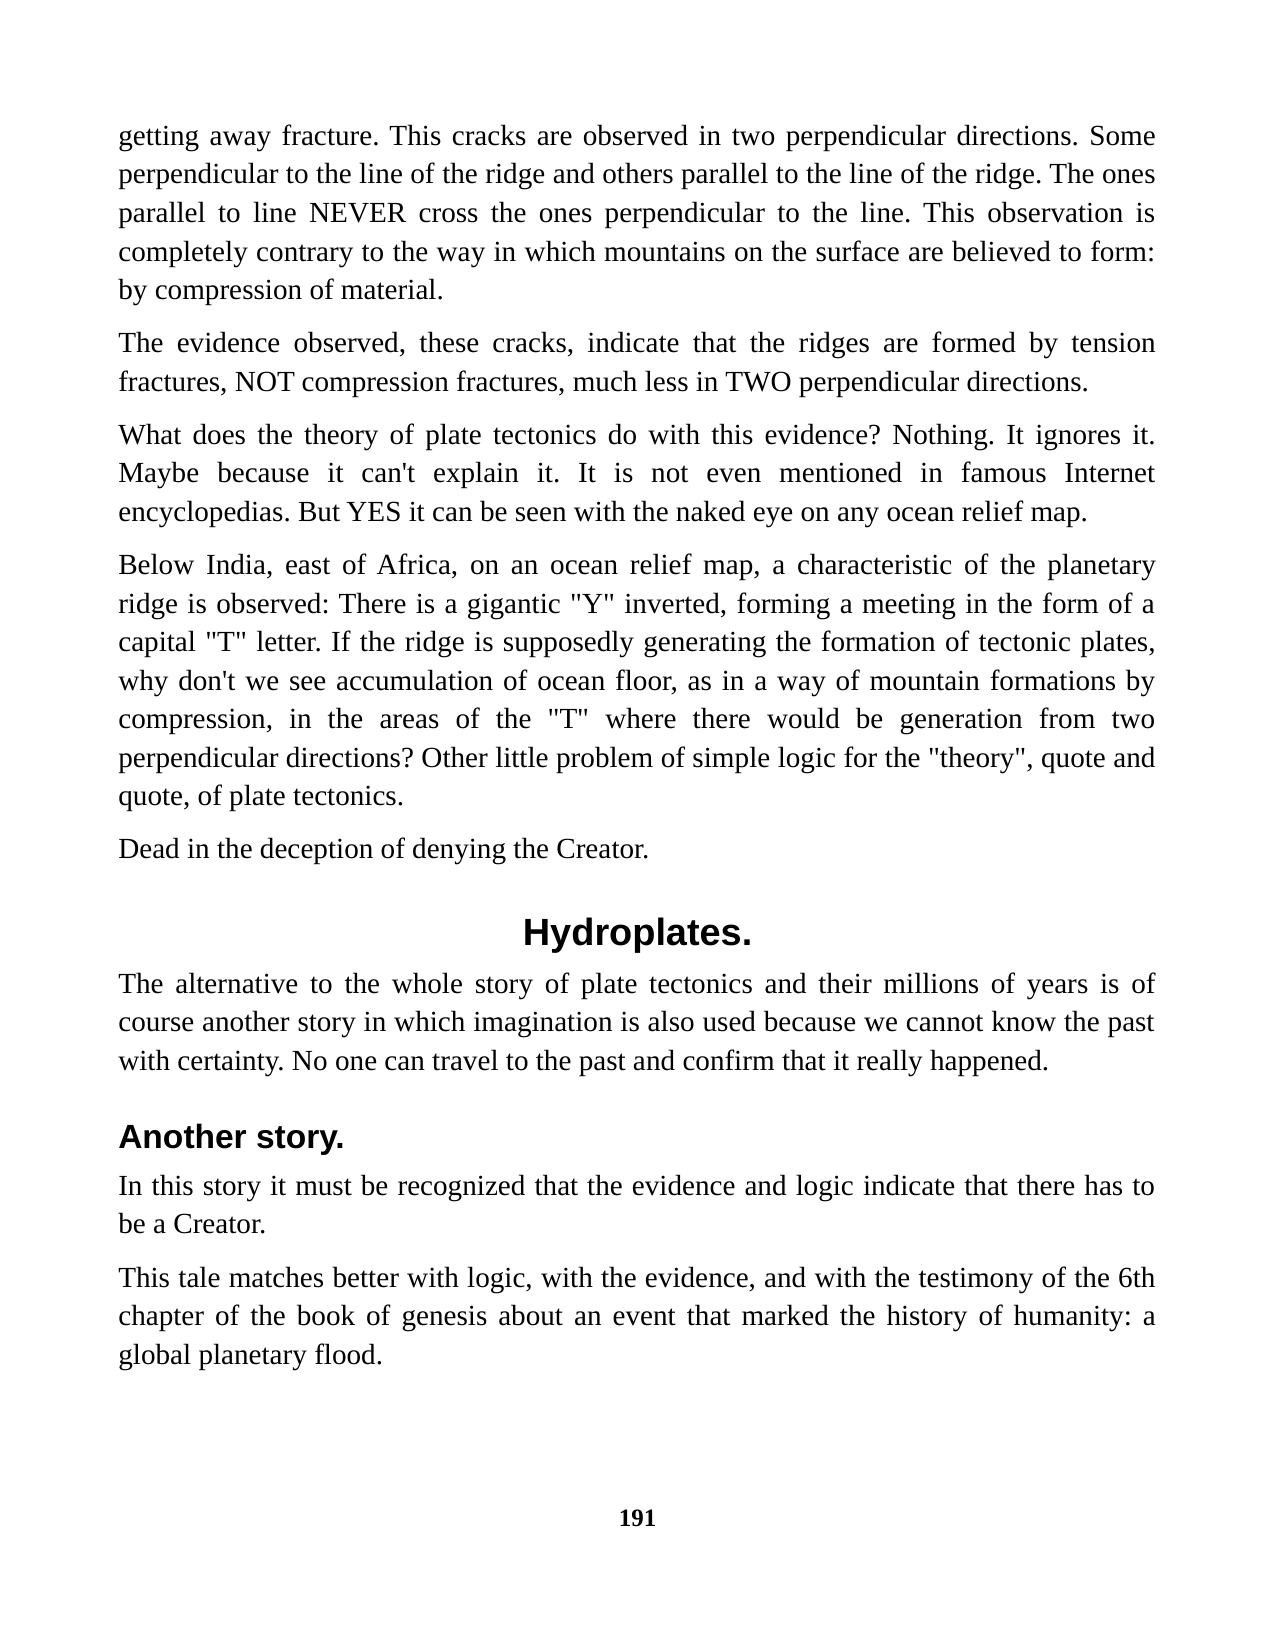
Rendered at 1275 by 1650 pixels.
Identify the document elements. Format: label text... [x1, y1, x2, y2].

text This tale matches better with logic, with the evidence, and with the testimony of the 6th chapter of the book of genesis about an event that marked the history of humanity: a global planetary flood. [118, 1260, 1157, 1370]
text The alternative to the whole story of plate tectonics and their millions of years is of course another story in which imagination is also used because we cannot know the past with certainty. No one can travel to the past and confirm that it really happened. [118, 966, 1157, 1077]
text getting away fracture. This cracks are observed in two perpendicular directions. Some perpendicular to the line of the ridge and others parallel to the line of the ridge. The ones parallel to line NEVER cross the ones perpendicular to the line. This observation is completely contrary to the way in which mountains on the surface are believed to form: by compression of material. [118, 118, 1157, 306]
text Below India, east of Africa, on an ocean relief map, a characteristic of the planetary ridge is observed: There is a gigantic "Y" inverted, forming a meeting in the form of a capital "T" letter. If the ridge is supposedly generating the formation of tectonic plates, why don't we see accumulation of ocean floor, as in a way of mountain formations by compression, in the areas of the "T" where there would be generation from two perpendicular directions? Other little problem of simple logic for the "theory", quote and quote, of plate tectonics. [118, 547, 1157, 812]
text What does the theory of plate tectonics do with this evidence? Nothing. It ignores it. Maybe because it can't explain it. It is not even mentioned in famous Internet encyclopedias. But YES it can be seen with the naked eye on any ocean relief map. [118, 417, 1157, 528]
subtitle Another story. [118, 1117, 1157, 1156]
subtitle Hydroplates. [118, 910, 1157, 953]
text In this story it must be recognized that the evidence and logic indicate that there has to be a Creator. [118, 1168, 1157, 1240]
text Dead in the deception of denying the Creator. [118, 832, 1157, 865]
text The evidence observed, these cracks, indicate that the ridges are formed by tension fractures, NOT compression fractures, much less in TWO perpendicular directions. [118, 325, 1157, 397]
